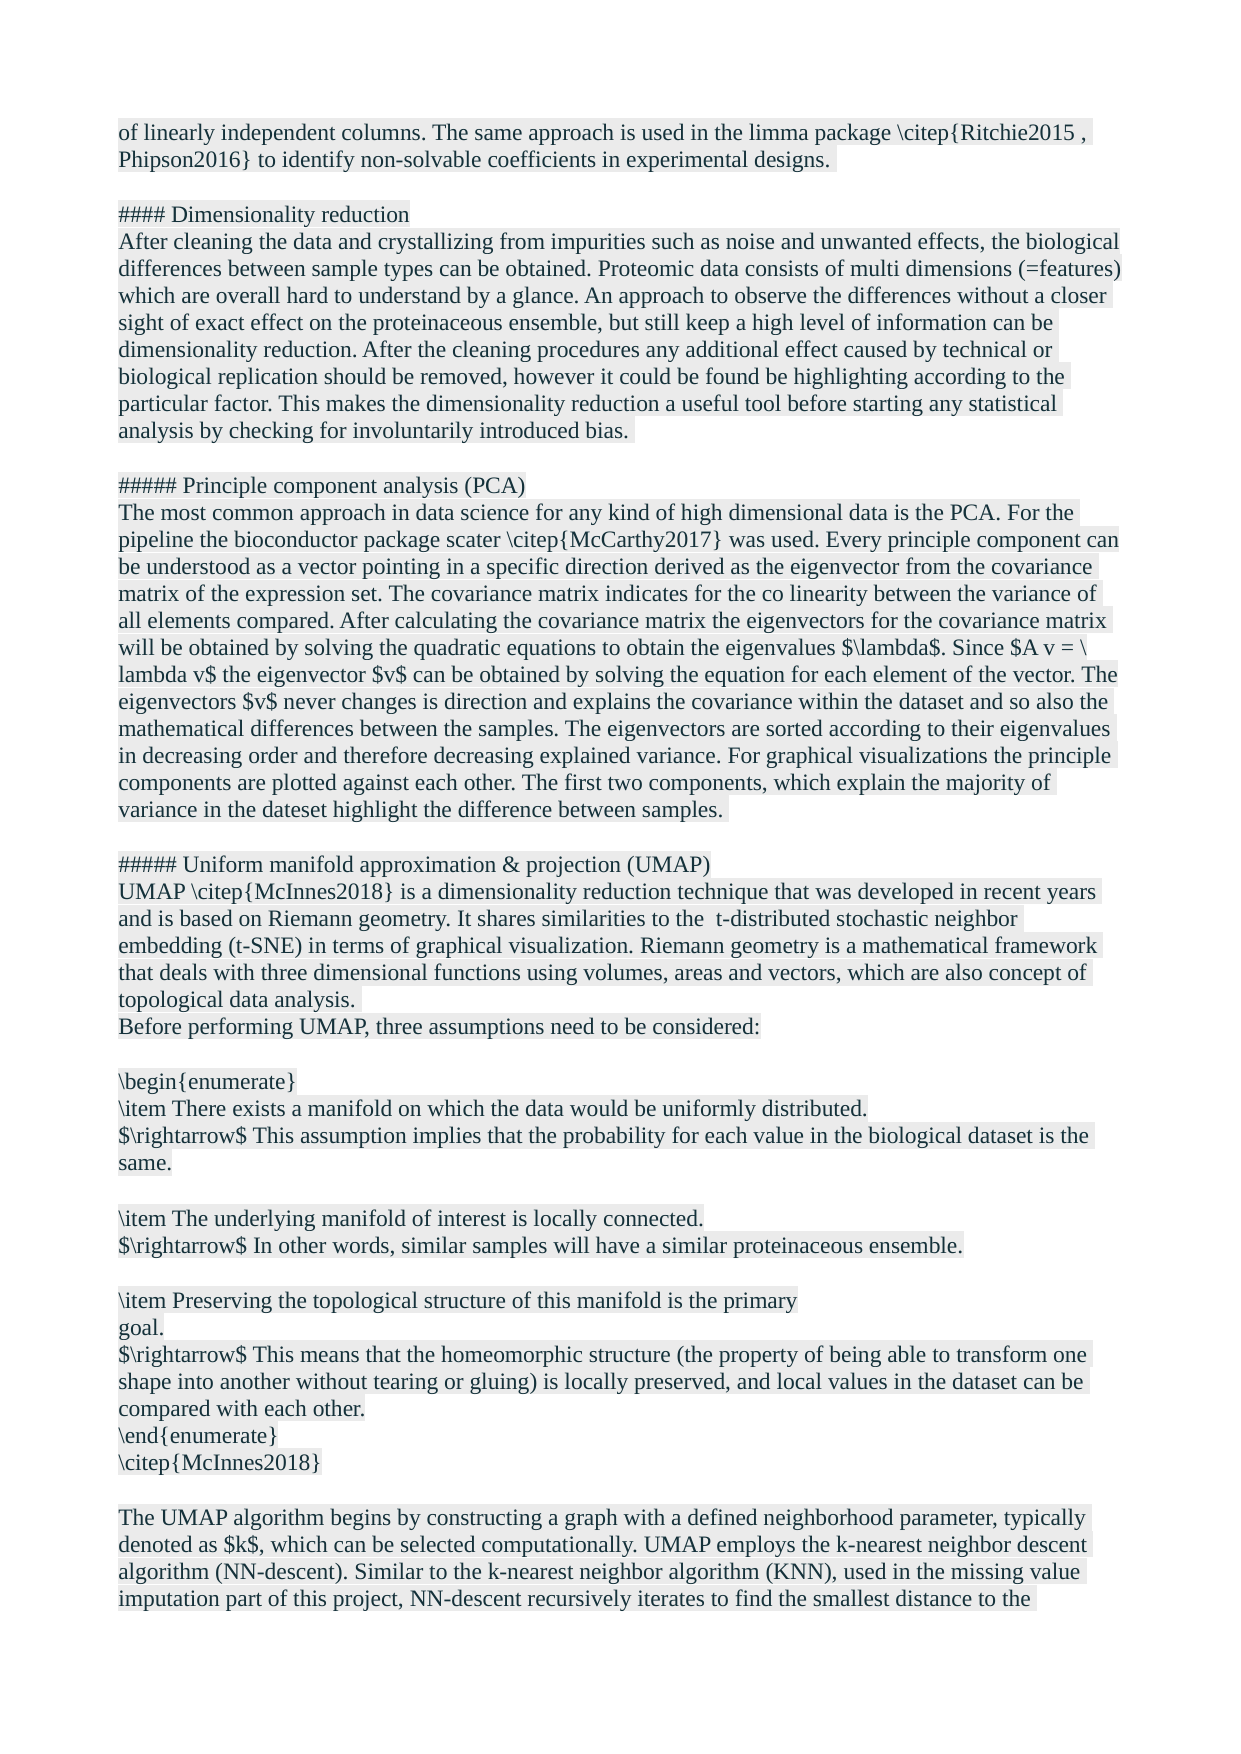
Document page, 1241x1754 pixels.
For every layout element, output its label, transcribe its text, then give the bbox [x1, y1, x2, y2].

text ##### Uniform manifold approximation & projection (UMAP) [118, 851, 1122, 878]
text \citep{McInnes2018} [118, 1448, 1122, 1475]
text \item There exists a manifold on which the data would be uniformly distributed. [118, 1095, 1122, 1122]
text \item The underlying manifold of interest is locally connected. [118, 1204, 1122, 1231]
text $\rightarrow$ This assumption implies that the probability for each value in the biological dataset is the same. [118, 1122, 1122, 1176]
text After cleaning the data and crystallizing from impurities such as noise and unwanted effects, the biological differences between sample types can be obtained. Proteomic data consists of multi dimensions (=features) which are overall hard to understand by a glance. An approach to observe the differences without a closer sight of exact effect on the proteinaceous ensemble, but still keep a high level of information can be dimensionality reduction. After the cleaning procedures any additional effect caused by technical or biological replication should be removed, however it could be found be highlighting according to the particular factor. This makes the dimensionality reduction a useful tool before starting any statistical analysis by checking for involuntarily introduced bias. [118, 227, 1122, 443]
text \end{enumerate} [118, 1421, 1122, 1448]
text $\rightarrow$ This means that the homeomorphic structure (the property of being able to transform one shape into another without tearing or gluing) is locally preserved, and local values in the dataset can be compared with each other. [118, 1340, 1122, 1421]
text \begin{enumerate} [118, 1068, 1122, 1095]
text goal. [118, 1313, 1122, 1340]
text The most common approach in data science for any kind of high dimensional data is the PCA. For the pipeline the bioconductor package scater \citep{McCarthy2017} was used. Every principle component can be understood as a vector pointing in a specific direction derived as the eigenvector from the covariance matrix of the expression set. The covariance matrix indicates for the co linearity between the variance of all elements compared. After calculating the covariance matrix the eigenvectors for the covariance matrix will be obtained by solving the quadratic equations to obtain the eigenvalues $\lambda$. Since $A v = \lambda v$ the eigenvector $v$ can be obtained by solving the equation for each element of the vector. The eigenvectors $v$ never changes is direction and explains the covariance within the dataset and so also the mathematical differences between the samples. The eigenvectors are sorted according to their eigenvalues in decreasing order and therefore decreasing explained variance. For graphical visualizations the principle components are plotted against each other. The first two components, which explain the majority of variance in the dateset highlight the difference between samples. [118, 498, 1122, 822]
text UMAP \citep{McInnes2018} is a dimensionality reduction technique that was developed in recent years and is based on Riemann geometry. It shares similarities to the t-distributed stochastic neighbor embedding (t-SNE) in terms of graphical visualization. Riemann geometry is a mathematical framework that deals with three dimensional functions using volumes, areas and vectors, which are also concept of topological data analysis. [118, 878, 1122, 1012]
text ##### Principle component analysis (PCA) [118, 472, 1122, 498]
text The UMAP algorithm begins by constructing a graph with a defined neighborhood parameter, typically denoted as $k$, which can be selected computationally. UMAP employs the k-nearest neighbor descent algorithm (NN-descent). Similar to the k-nearest neighbor algorithm (KNN), used in the missing value imputation part of this project, NN-descent recursively iterates to find the smallest distance to the [118, 1503, 1122, 1611]
text \item Preserving the topological structure of this manifold is the primary [118, 1286, 1122, 1313]
text #### Dimensionality reduction [118, 200, 1122, 227]
text of linearly independent columns. The same approach is used in the limma package \citep{Ritchie2015 , Phipson2016} to identify non-solvable coefficients in experimental designs. [118, 118, 1122, 172]
text $\rightarrow$ In other words, similar samples will have a similar proteinaceous ensemble. [118, 1231, 1122, 1258]
text Before performing UMAP, three assumptions need to be considered: [118, 1012, 1122, 1039]
